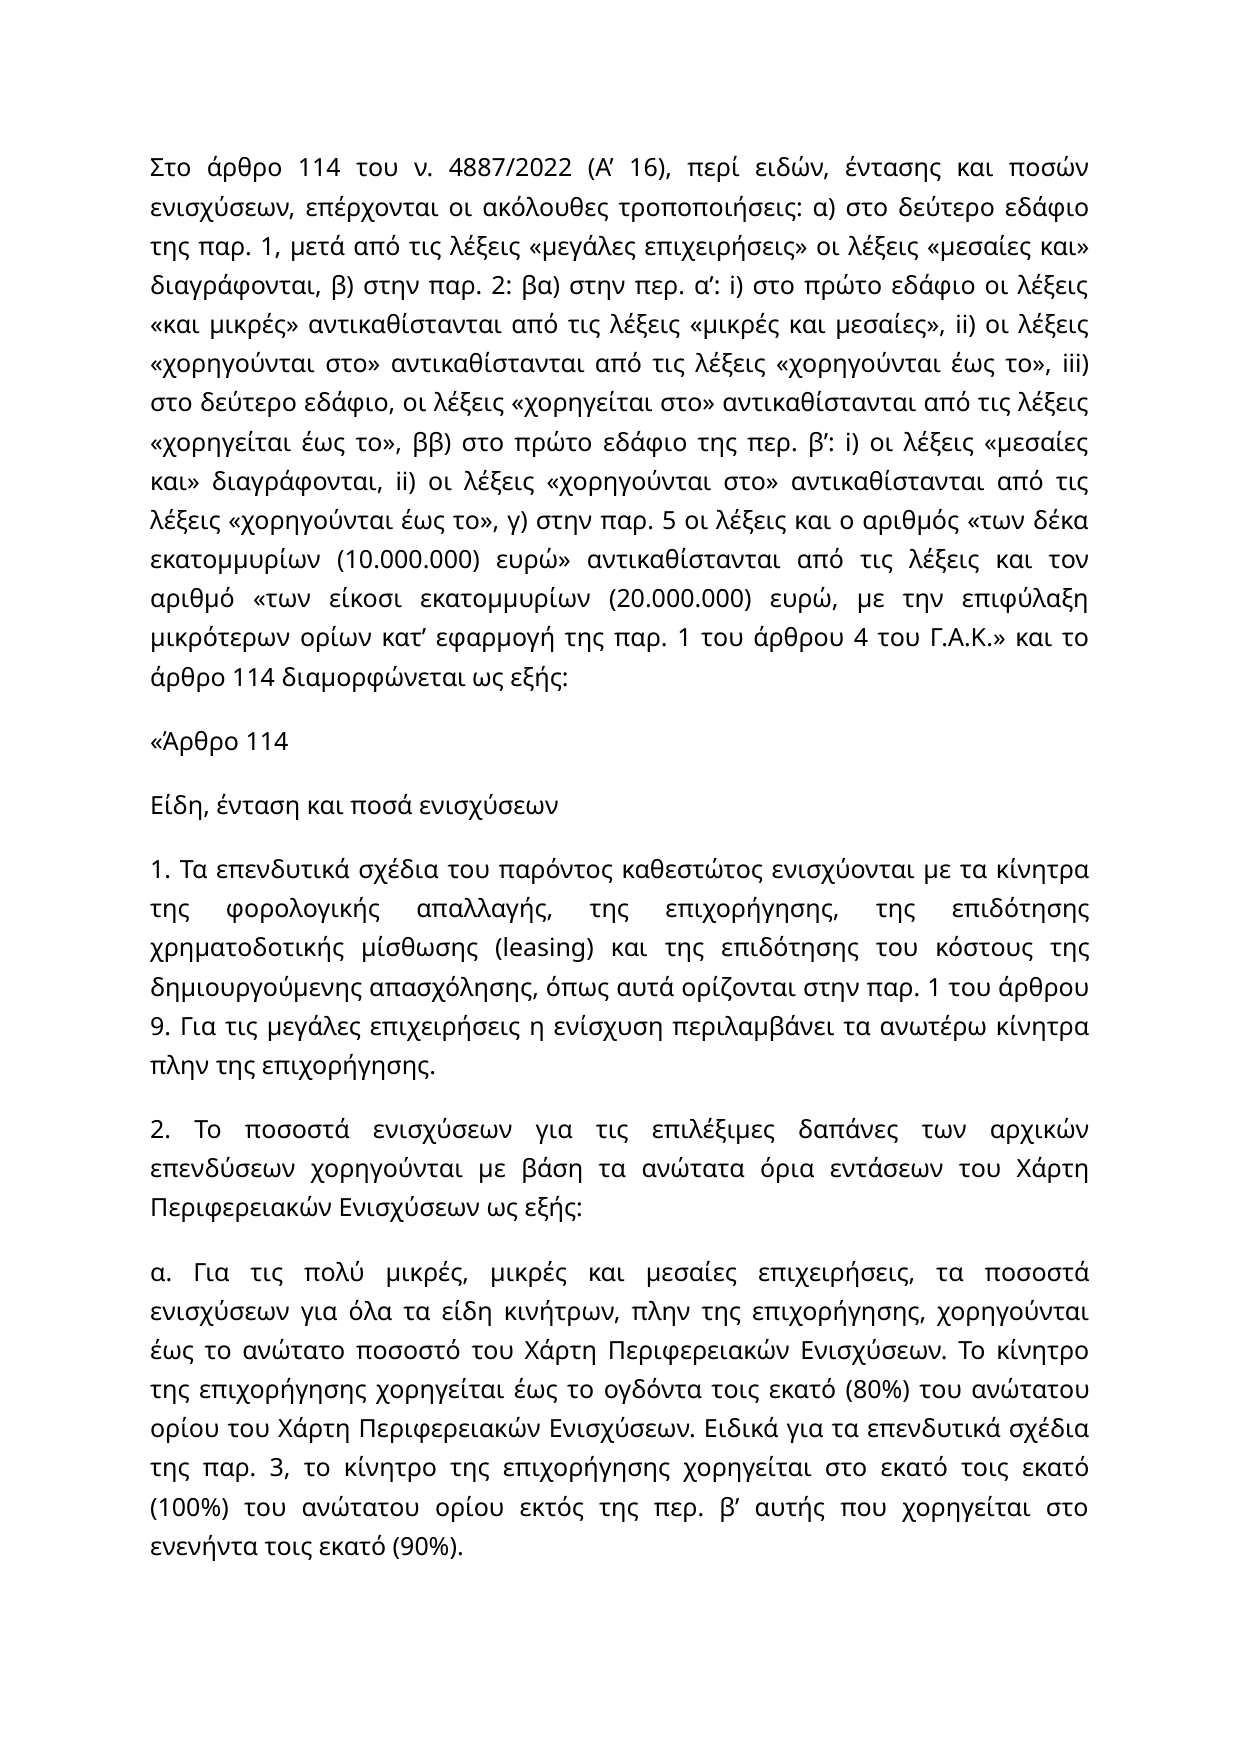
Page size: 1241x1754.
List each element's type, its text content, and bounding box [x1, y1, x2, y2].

text 1. Τα επενδυτικά σχέδια του παρόντος καθεστώτος ενισχύονται με τα κίνητρα της φορολογικής απαλλαγής, της επιχορήγησης, της επιδότησης χρηματοδοτικής μίσθωσης (leasing) και της επιδότησης του κόστους της δημιουργούμενης απασχόλησης, όπως αυτά ορίζονται στην παρ. 1 του άρθρου 9. Για τις μεγάλες επιχειρήσεις η ενίσχυση περιλαμβάνει τα ανωτέρω κίνητρα πλην της επιχορήγησης. [150, 852, 1090, 1082]
text Στο άρθρο 114 του ν. 4887/2022 (Α’ 16), περί ειδών, έντασης και ποσών ενισχύσεων, επέρχονται οι ακόλουθες τροποποιήσεις: α) στο δεύτερο εδάφιο της παρ. 1, μετά από τις λέξεις «μεγάλες επιχειρήσεις» οι λέξεις «μεσαίες και» διαγράφονται, β) στην παρ. 2: βα) στην περ. α’: i) στο πρώτο εδάφιο οι λέξεις «και μικρές» αντικαθίστανται από τις λέξεις «μικρές και μεσαίες», ii) οι λέξεις «χορηγούνται στο» αντικαθίστανται από τις λέξεις «χορηγούνται έως το», iii) στο δεύτερο εδάφιο, οι λέξεις «χορηγείται στο» αντικαθίστανται από τις λέξεις «χορηγείται έως το», ββ) στο πρώτο εδάφιο της περ. β’: i) οι λέξεις «μεσαίες και» διαγράφονται, ii) οι λέξεις «χορηγούνται στο» αντικαθίστανται από τις λέξεις «χορηγούνται έως το», γ) στην παρ. 5 οι λέξεις και ο αριθμός «των δέκα εκατομμυρίων (10.000.000) ευρώ» αντικαθίστανται από τις λέξεις και τον αριθμό «των είκοσι εκατομμυρίων (20.000.000) ευρώ, με την επιφύλαξη μικρότερων ορίων κατ’ εφαρμογή της παρ. 1 του άρθρου 4 του Γ.Α.Κ.» και το άρθρο 114 διαμορφώνεται ως εξής: [150, 150, 1090, 693]
text «Άρθρο 114 [150, 723, 1090, 757]
text 2. Το ποσοστά ενισχύσεων για τις επιλέξιμες δαπάνες των αρχικών επενδύσεων χορηγούνται με βάση τα ανώτατα όρια εντάσεων του Χάρτη Περιφερειακών Ενισχύσεων ως εξής: [150, 1112, 1090, 1224]
text α. Για τις πολύ μικρές, μικρές και μεσαίες επιχειρήσεις, τα ποσοστά ενισχύσεων για όλα τα είδη κινήτρων, πλην της επιχορήγησης, χορηγούνται έως το ανώτατο ποσοστό του Χάρτη Περιφερειακών Ενισχύσεων. Το κίνητρο της επιχορήγησης χορηγείται έως το ογδόντα τοις εκατό (80%) του ανώτατου ορίου του Χάρτη Περιφερειακών Ενισχύσεων. Ειδικά για τα επενδυτικά σχέδια της παρ. 3, το κίνητρο της επιχορήγησης χορηγείται στο εκατό τοις εκατό (100%) του ανώτατου ορίου εκτός της περ. β’ αυτής που χορηγείται στο ενενήντα τοις εκατό (90%). [150, 1254, 1090, 1562]
text Είδη, ένταση και ποσά ενισχύσεων [150, 787, 1090, 822]
